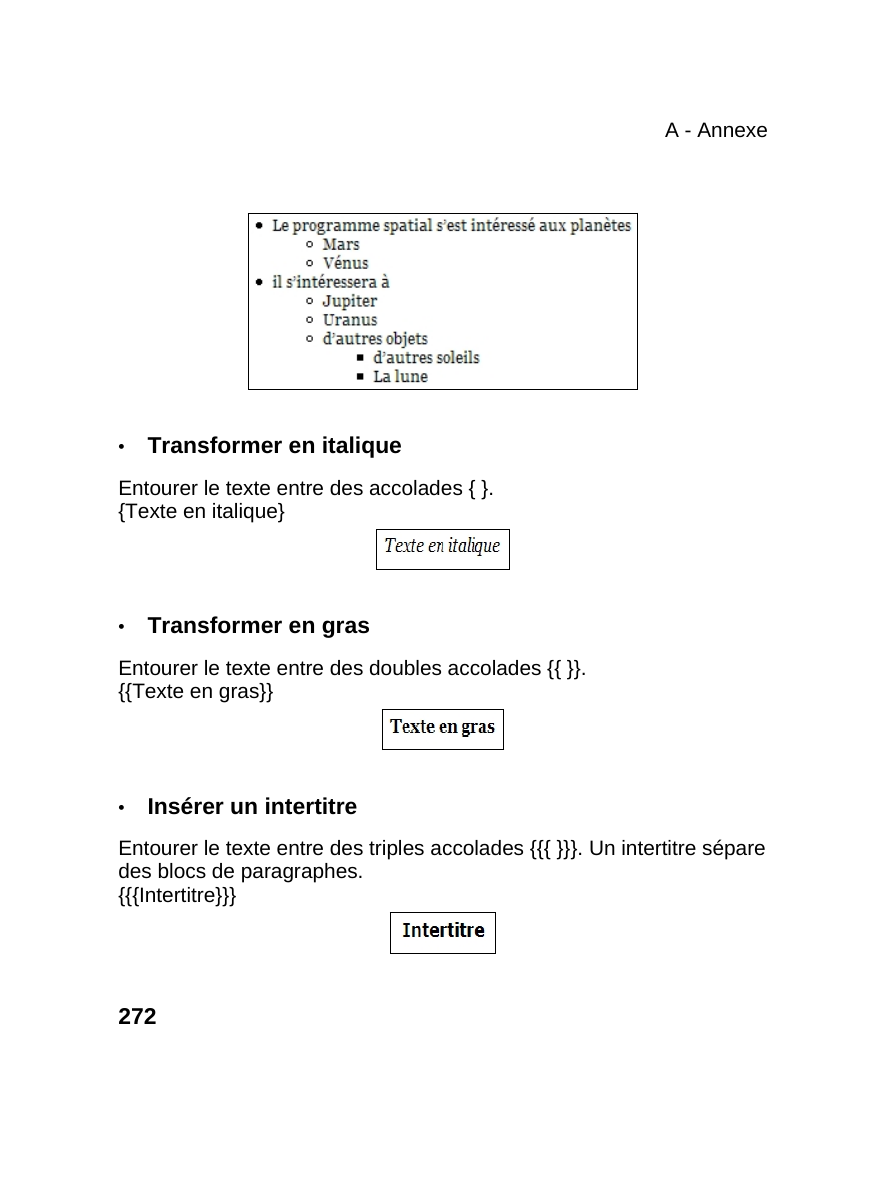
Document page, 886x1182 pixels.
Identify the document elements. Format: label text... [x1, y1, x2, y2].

text {Texte en italique} [118, 499, 768, 523]
picture [393, 916, 493, 950]
subtitle Transformer en italique [118, 433, 768, 458]
text Entourer le texte entre des doubles accolades {{ }}. [118, 656, 768, 680]
text Entourer le texte entre des triples accolades {{{ }}}. Un intertitre sépare des blocs de paragraphes. [118, 837, 768, 883]
picture [251, 216, 635, 386]
text {{Texte en gras}} [118, 680, 768, 703]
text Entourer le texte entre des accolades { }. [118, 476, 768, 499]
picture [380, 532, 506, 566]
subtitle Insérer un intertitre [118, 793, 768, 819]
text {{{Intertitre}}} [118, 883, 768, 906]
subtitle Transformer en gras [118, 613, 768, 639]
picture [385, 712, 501, 747]
